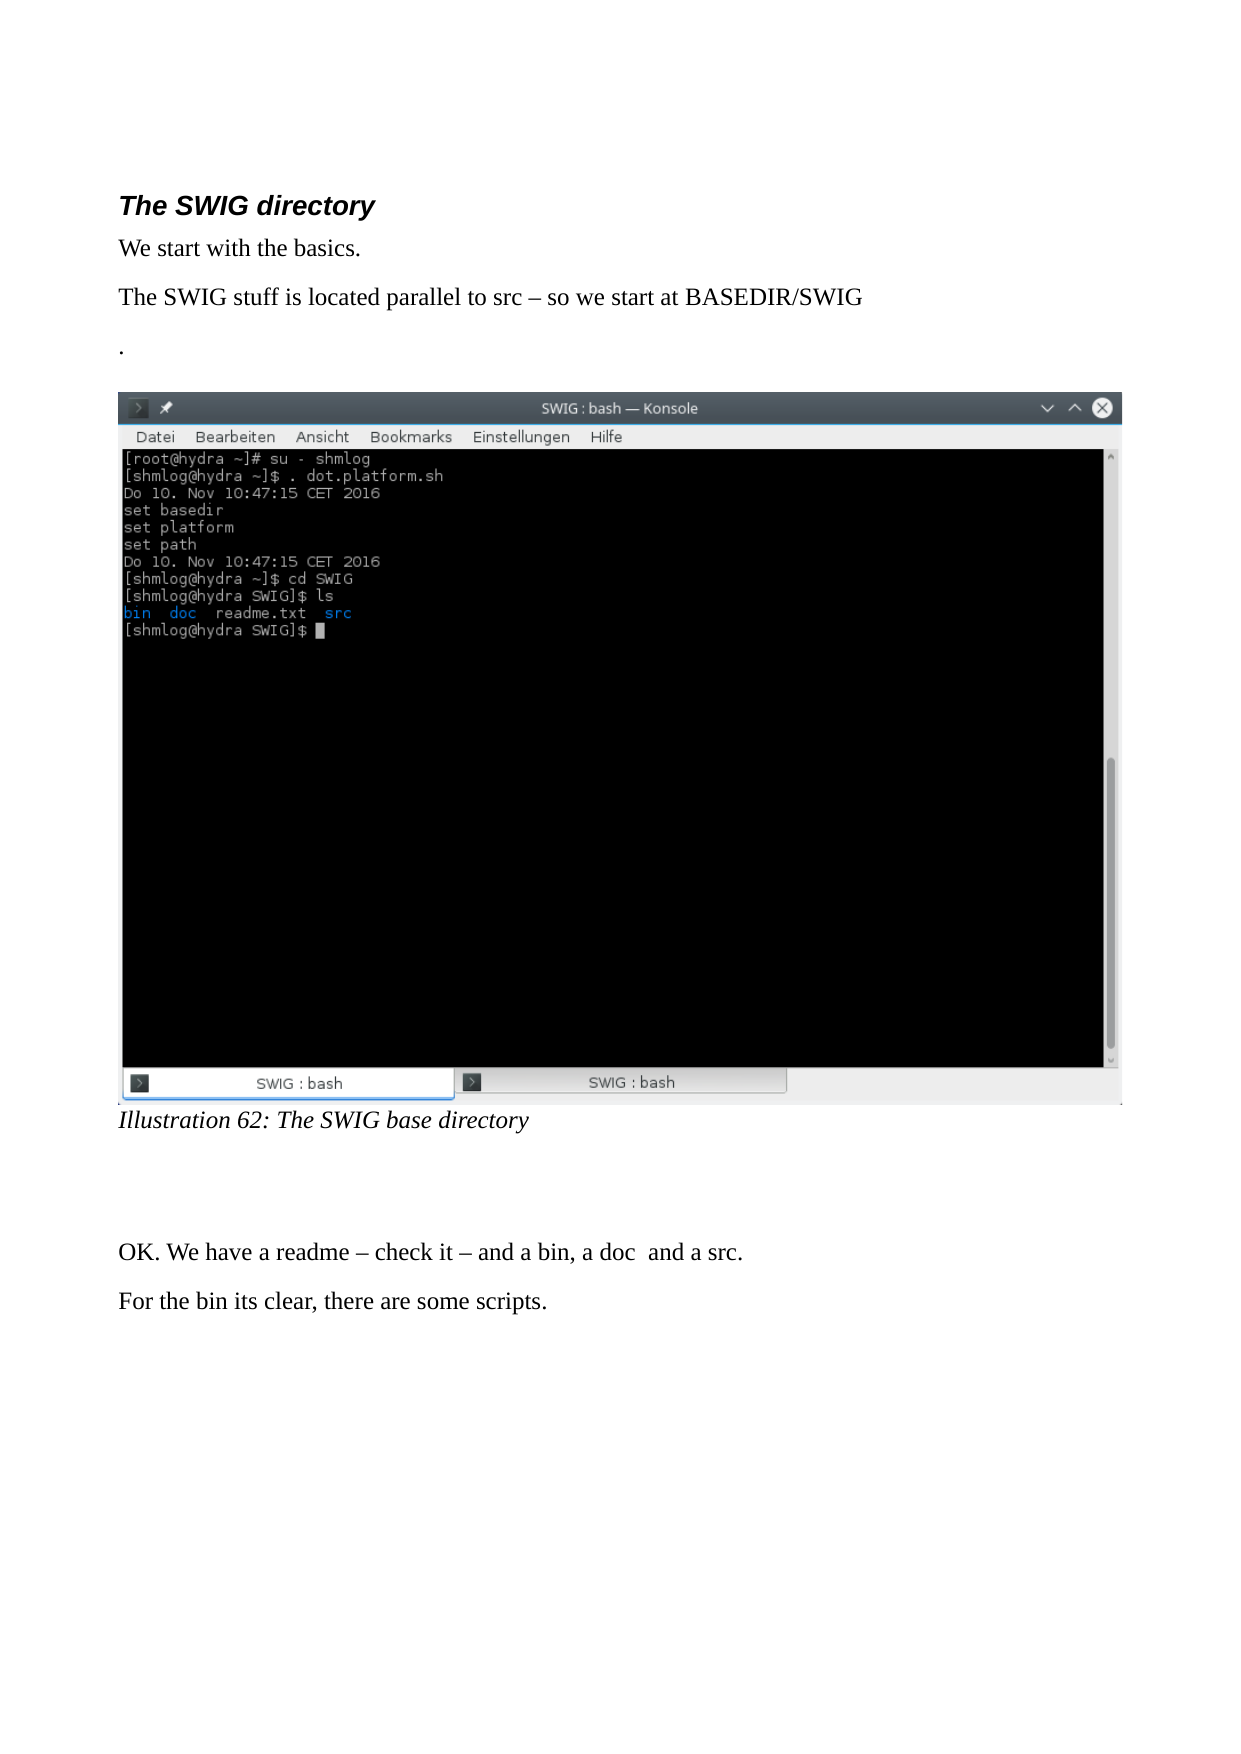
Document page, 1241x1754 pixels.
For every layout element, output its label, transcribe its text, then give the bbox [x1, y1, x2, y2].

text We start with the basics. [118, 233, 1122, 262]
text OK. We have a readme – check it – and a bin, a doc and a src. [118, 1237, 1122, 1266]
picture [118, 392, 1123, 1105]
subtitle The SWIG directory [118, 189, 1122, 221]
text Illustration 62: The SWIG base directory [118, 1105, 1122, 1133]
text . [118, 331, 1122, 360]
text For the bin its clear, there are some scripts. [118, 1286, 1122, 1315]
text The SWIG stuff is located parallel to src – so we start at BASEDIR/SWIG [118, 282, 1122, 311]
